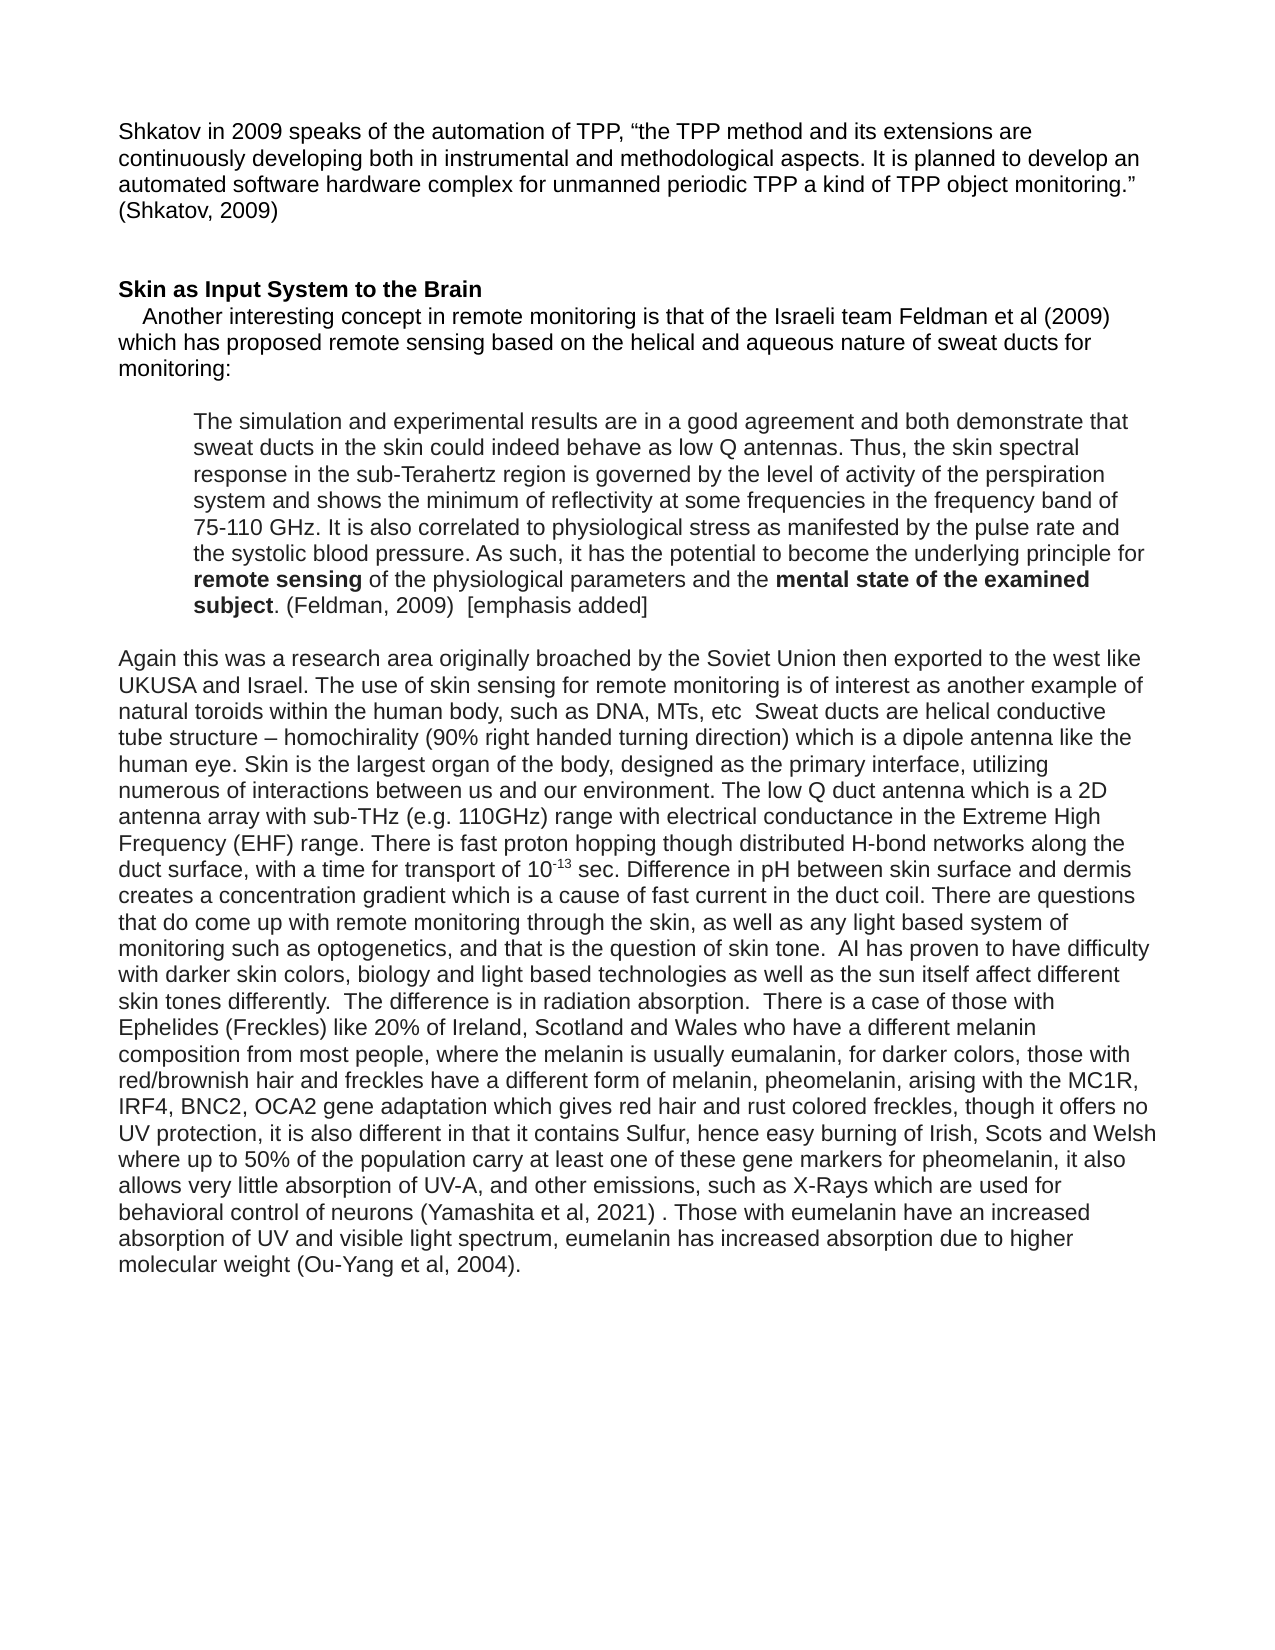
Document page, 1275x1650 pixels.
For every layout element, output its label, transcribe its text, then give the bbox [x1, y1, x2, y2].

text Shkatov in 2009 speaks of the automation of TPP, “the TPP method and its extensions are continuously developing both in instrumental and methodological aspects. It is planned to develop an automated software hardware complex for unmanned periodic TPP a kind of TPP object monitoring.” (Shkatov, 2009) [118, 118, 1157, 223]
text Again this was a research area originally broached by the Soviet Union then exported to the west like UKUSA and Israel. The use of skin sensing for remote monitoring is of interest as another example of natural toroids within the human body, such as DNA, MTs, etc Sweat ducts are helical conductive tube structure – homochirality (90% right handed turning direction) which is a dipole antenna like the human eye. Skin is the largest organ of the body, designed as the primary interface, utilizing numerous of interactions between us and our environment. The low Q duct antenna which is a 2D antenna array with sub-THz (e.g. 110GHz) range with electrical conductance in the Extreme High Frequency (EHF) range. There is fast proton hopping though distributed H-bond networks along the duct surface, with a time for transport of 10-13 sec. Difference in pH between skin surface and dermis creates a concentration gradient which is a cause of fast current in the duct coil. There are questions that do come up with remote monitoring through the skin, as well as any light based system of monitoring such as optogenetics, and that is the question of skin tone. AI has proven to have difficulty with darker skin colors, biology and light based technologies as well as the sun itself affect different skin tones differently. The difference is in radiation absorption. There is a case of those with Ephelides (Freckles) like 20% of Ireland, Scotland and Wales who have a different melanin composition from most people, where the melanin is usually eumalanin, for darker colors, those with red/brownish hair and freckles have a different form of melanin, pheomelanin, arising with the MC1R, IRF4, BNC2, OCA2 gene adaptation which gives red hair and rust colored freckles, though it offers no UV protection, it is also different in that it contains Sulfur, hence easy burning of Irish, Scots and Welsh where up to 50% of the population carry at least one of these gene markers for pheomelanin, it also allows very little absorption of UV-A, and other emissions, such as X-Rays which are used for behavioral control of neurons (Yamashita et al, 2021) . Those with eumelanin have an increased absorption of UV and visible light spectrum, eumelanin has increased absorption due to higher molecular weight (Ou-Yang et al, 2004). [118, 645, 1157, 1278]
text Another interesting concept in remote monitoring is that of the Israeli team Feldman et al (2009) which has proposed remote sensing based on the helical and aqueous nature of sweat ducts for monitoring: [118, 303, 1157, 382]
text The simulation and experimental results are in a good agreement and both demonstrate that sweat ducts in the skin could indeed behave as low Q antennas. Thus, the skin spectral response in the sub-Terahertz region is governed by the level of activity of the perspiration system and shows the minimum of reflectivity at some frequencies in the frequency band of 75-110 GHz. It is also correlated to physiological stress as manifested by the pulse rate and the systolic blood pressure. As such, it has the potential to become the underlying principle for remote sensing of the physiological parameters and the mental state of the examined subject. (Feldman, 2009) [emphasis added] [193, 408, 1157, 619]
text Skin as Input System to the Brain [118, 276, 1157, 303]
